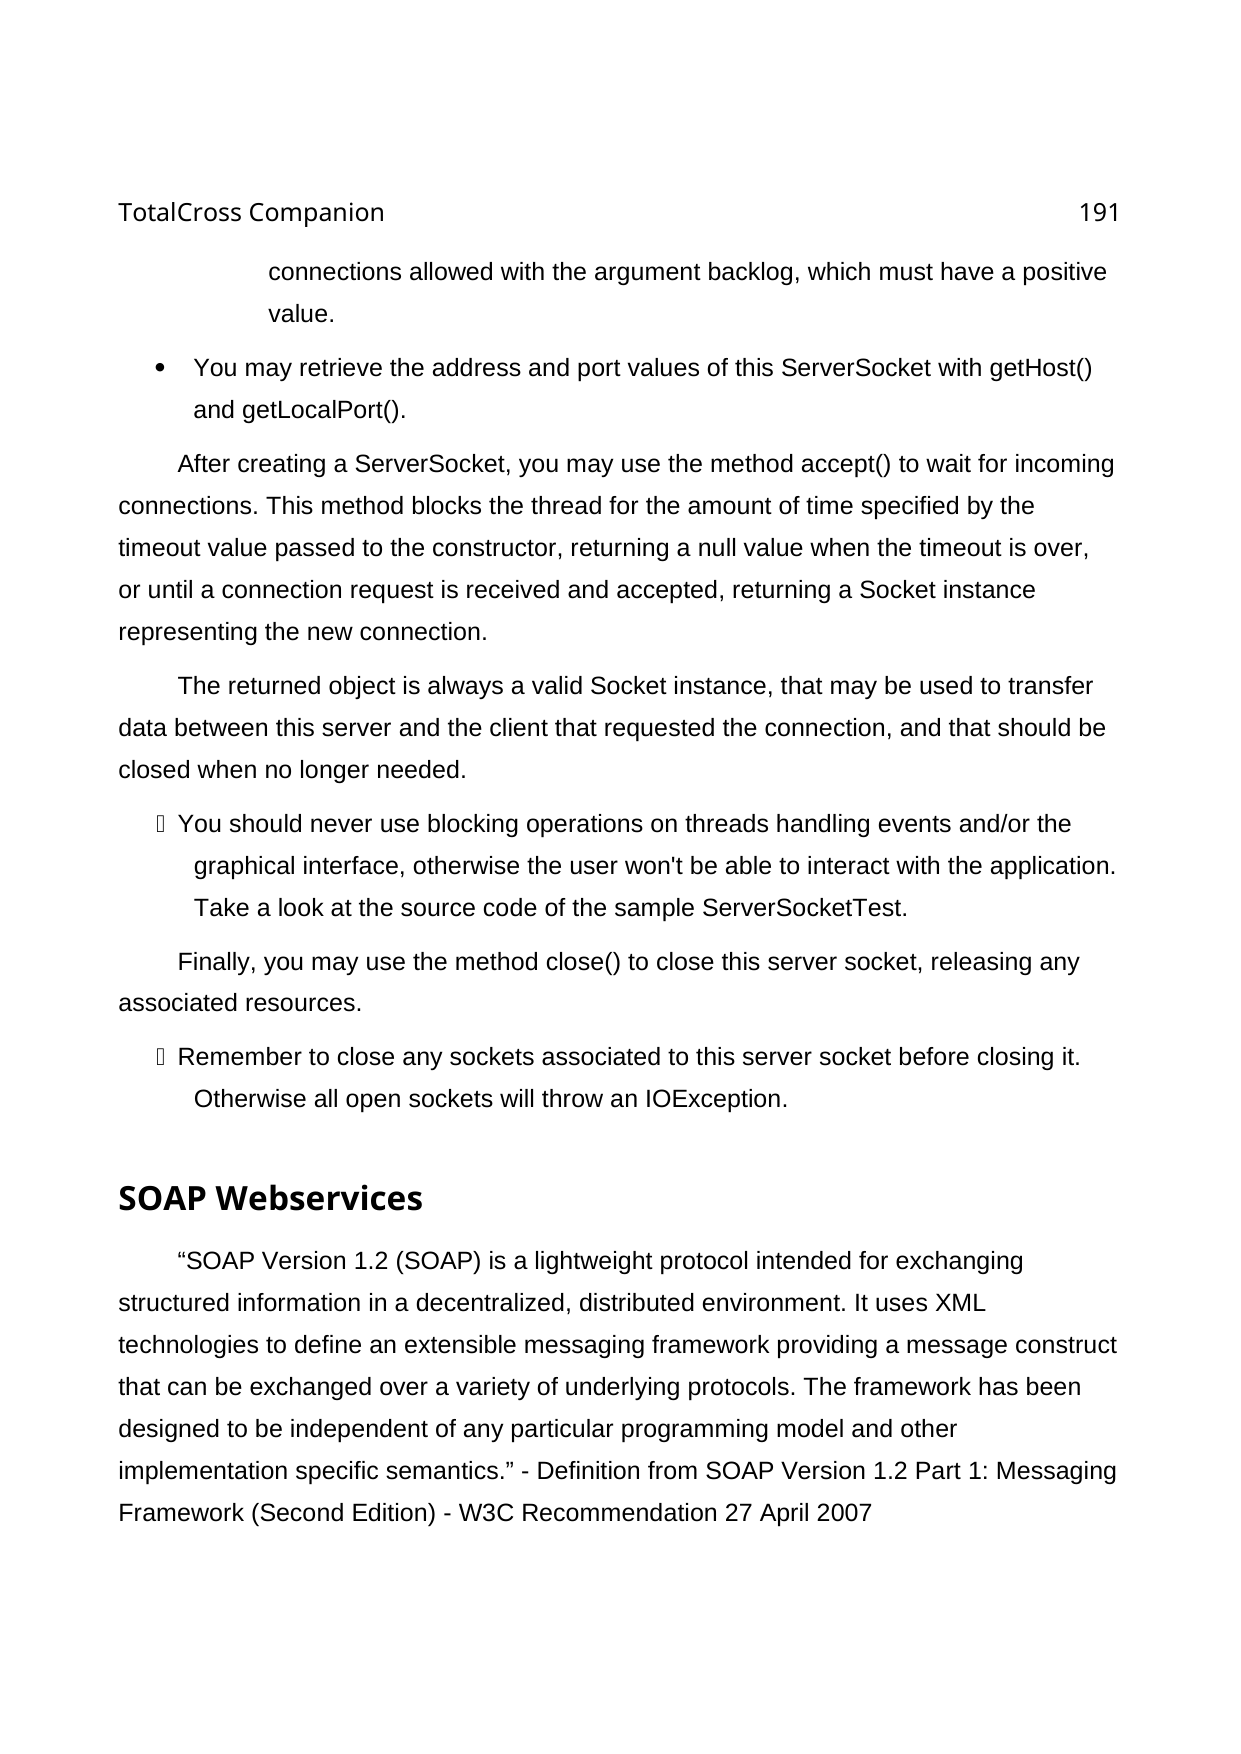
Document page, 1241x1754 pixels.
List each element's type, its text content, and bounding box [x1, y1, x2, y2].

text The returned object is always a valid Socket instance, that may be used to transfer data between this server and the client that requested the connection, and that should be closed when no longer needed. [118, 672, 1122, 784]
subtitle SOAP Webservices [118, 1174, 1122, 1221]
text After creating a ServerSocket, you may use the method accept() to wait for incoming connections. This method blocks the thread for the amount of time specified by the timeout value passed to the constructor, returning a null value when the timeout is over, or until a connection request is received and accepted, returning a Socket instance representing the new connection. [118, 450, 1122, 646]
list You may retrieve the address and port values of this ServerSocket with getHost() and getLocalPort(). [156, 354, 1122, 424]
list connections allowed with the argument backlog, which must have a positive value. [231, 258, 1122, 328]
text Finally, you may use the method close() to close this server socket, releasing any associated resources. [118, 947, 1122, 1017]
list You should never use blocking operations on threads handling events and/or the graphical interface, otherwise the user won't be able to interact with the application. Take a look at the source code of the sample ServerSocketTest. [156, 809, 1122, 922]
list Remember to close any sockets associated to this server socket before closing it. Otherwise all open sockets will throw an IOException. [156, 1043, 1122, 1113]
text “SOAP Version 1.2 (SOAP) is a lightweight protocol intended for exchanging structured information in a decentralized, distributed environment. It uses XML technologies to define an extensible messaging framework providing a message construct that can be exchanged over a variety of underlying protocols. The framework has been designed to be independent of any particular programming model and other implementation specific semantics.” - Definition from SOAP Version 1.2 Part 1: Messaging Framework (Second Edition) - W3C Recommendation 27 April 2007 [118, 1247, 1122, 1527]
